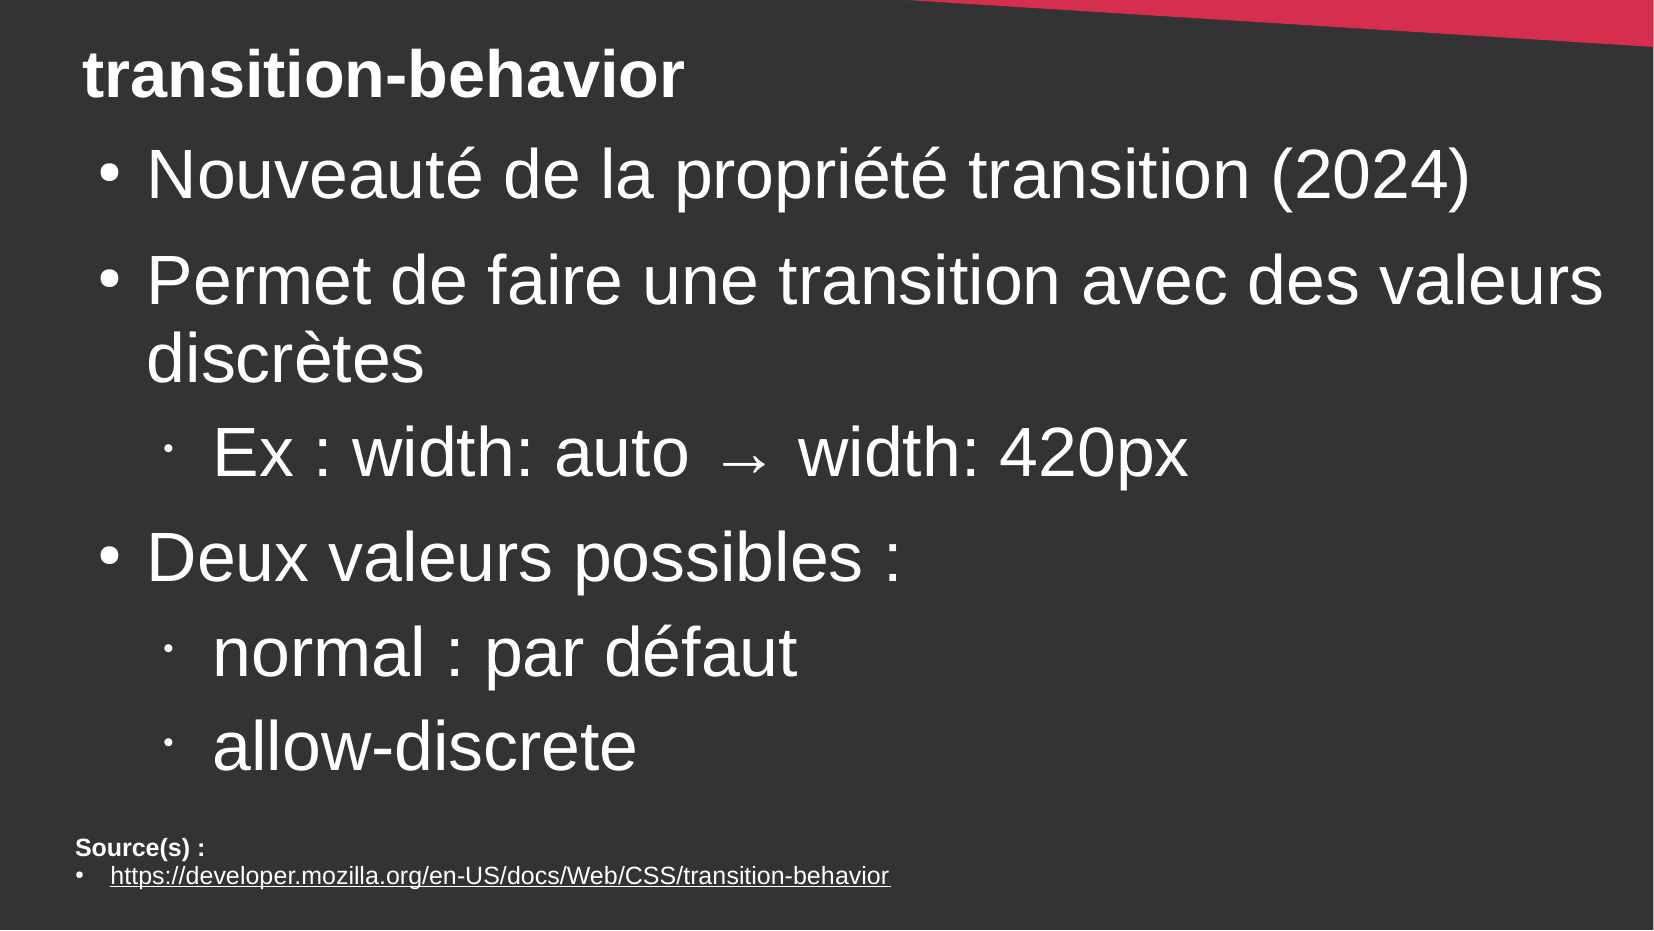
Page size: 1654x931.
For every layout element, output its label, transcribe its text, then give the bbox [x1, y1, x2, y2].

title transition-behavior [82, 37, 1571, 114]
text_box [906, 0, 1654, 47]
list Nouveauté de la propriété transition (2024) Permet de faire une transition avec des valeurs discrètes Ex : width: auto → width: 420px Deux valeurs possibles : normal : par défaut allow-discrete [80, 135, 1620, 792]
text_box Source(s) : https://developer.mozilla.org/en-US/docs/Web/CSS/transition-behavior [60, 826, 1546, 926]
